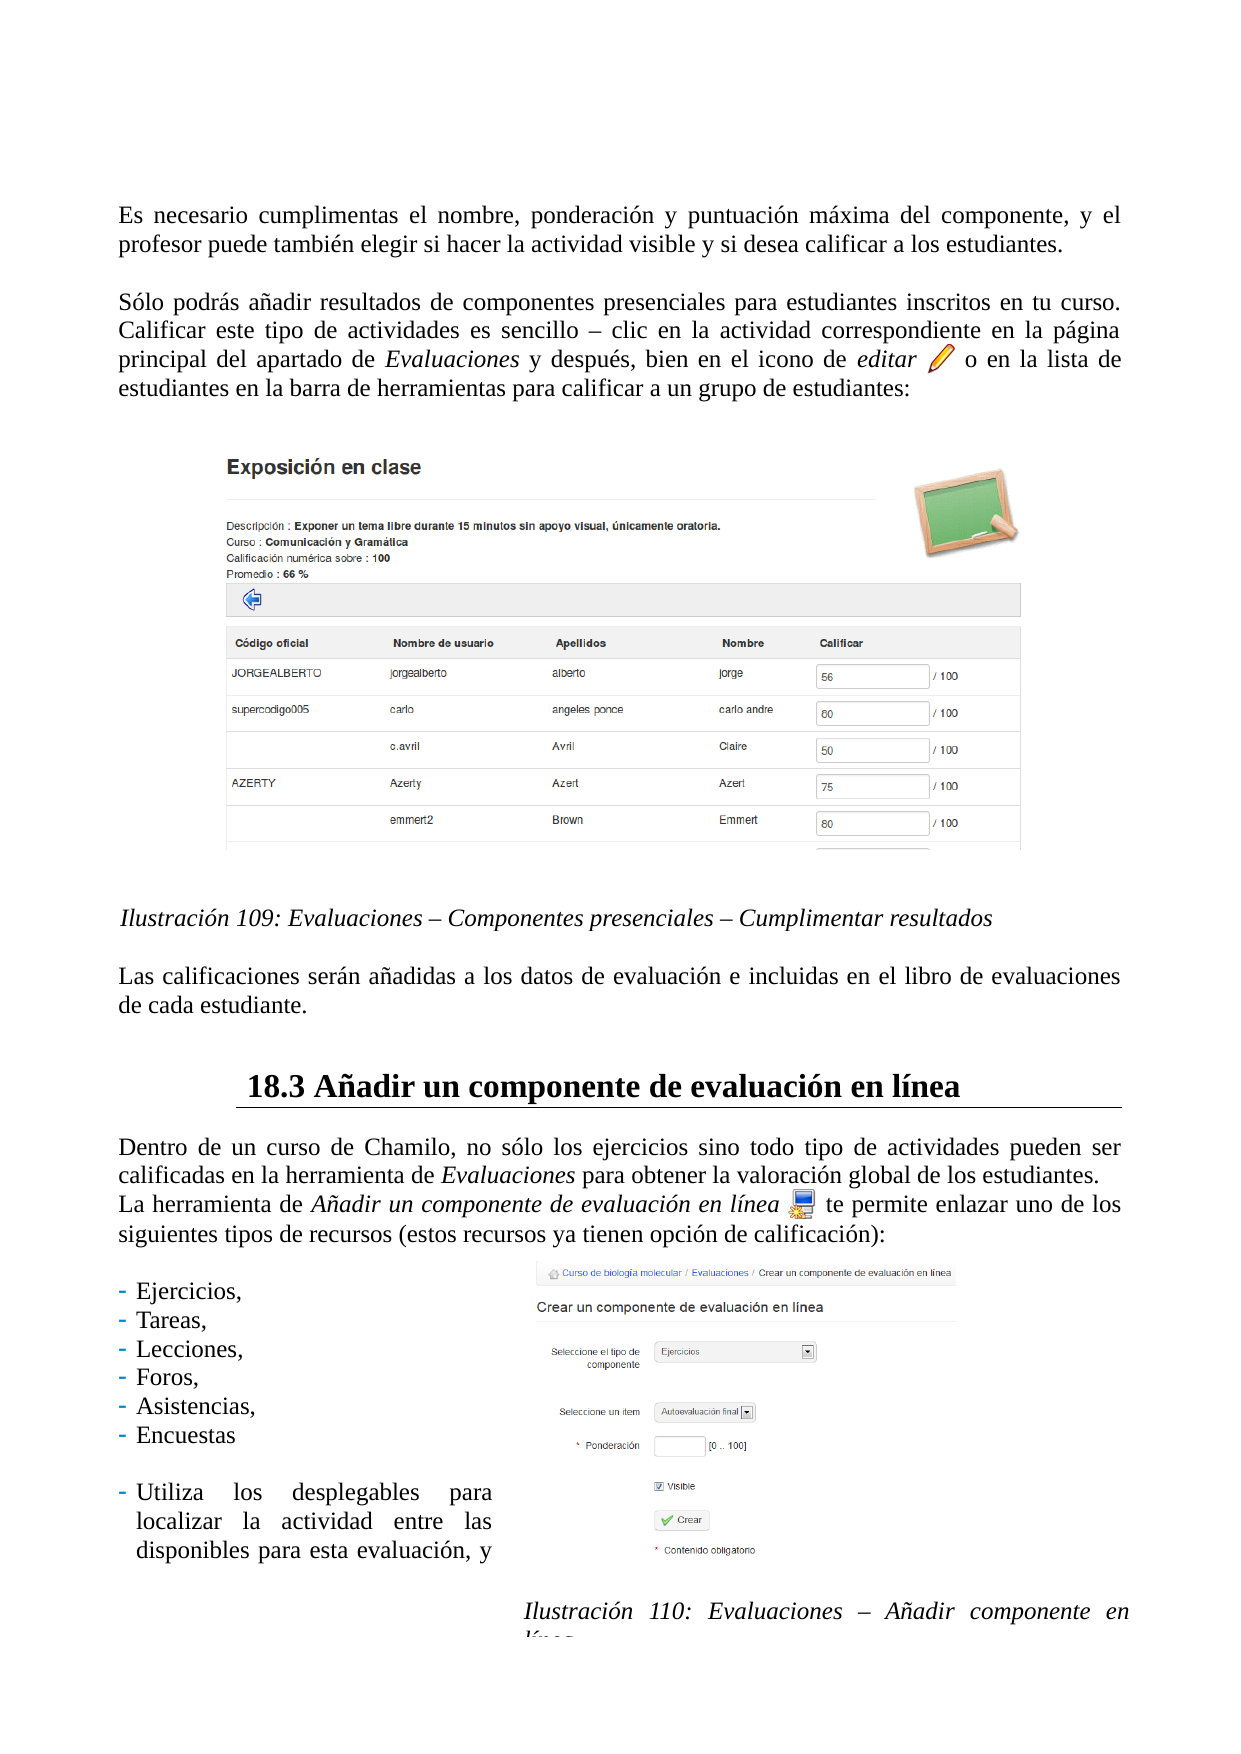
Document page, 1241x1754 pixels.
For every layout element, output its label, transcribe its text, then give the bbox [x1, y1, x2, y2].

list Lecciones, [118, 1334, 522, 1362]
list Utiliza los desplegables para localizar la actividad entre las disponibles para esta evaluación, y [118, 1477, 522, 1564]
text La herramienta de Añadir un componente de evaluación en línea te permite enlazar uno de los siguientes tipos de recursos (estos recursos ya tienen opción de calificación): [118, 1189, 1122, 1247]
list Ejercicios, [118, 1276, 522, 1305]
picture [925, 344, 956, 374]
list Foros, [118, 1362, 522, 1391]
picture [217, 446, 1024, 850]
text Las calificaciones serán añadidas a los datos de evaluación e incluidas en el libro de evaluaciones de cada estudiante. [118, 961, 1122, 1018]
picture [530, 1261, 957, 1560]
subtitle Añadir un componente de evaluación en línea [236, 1066, 1122, 1107]
text Es necesario cumplimentas el nombre, ponderación y puntuación máxima del componente, y el profesor puede también elegir si hacer la actividad visible y si desea calificar a los estudiantes. [118, 200, 1122, 258]
text Sólo podrás añadir resultados de componentes presenciales para estudiantes inscritos en tu curso. Calificar este tipo de actividades es sencillo – clic en la actividad correspondiente en la página principal del apartado de Evaluaciones y después, bien en el icono de editar o en la lista de estudiantes en la barra de herramientas para calificar a un grupo de estudiantes: [118, 287, 1122, 402]
list Tareas, [118, 1305, 522, 1334]
text Ilustración 110: Evaluaciones – Añadir componente en línea [523, 1596, 1132, 1636]
text Ilustración 109: Evaluaciones – Componentes presenciales – Cumplimentar resultados [120, 903, 1120, 931]
list Asistencias, [118, 1391, 522, 1420]
list Encuestas [118, 1420, 522, 1449]
picture [788, 1189, 818, 1219]
text Dentro de un curso de Chamilo, no sólo los ejercicios sino todo tipo de actividades pueden ser calificadas en la herramienta de Evaluaciones para obtener la valoración global de los estudiantes. [118, 1132, 1122, 1189]
